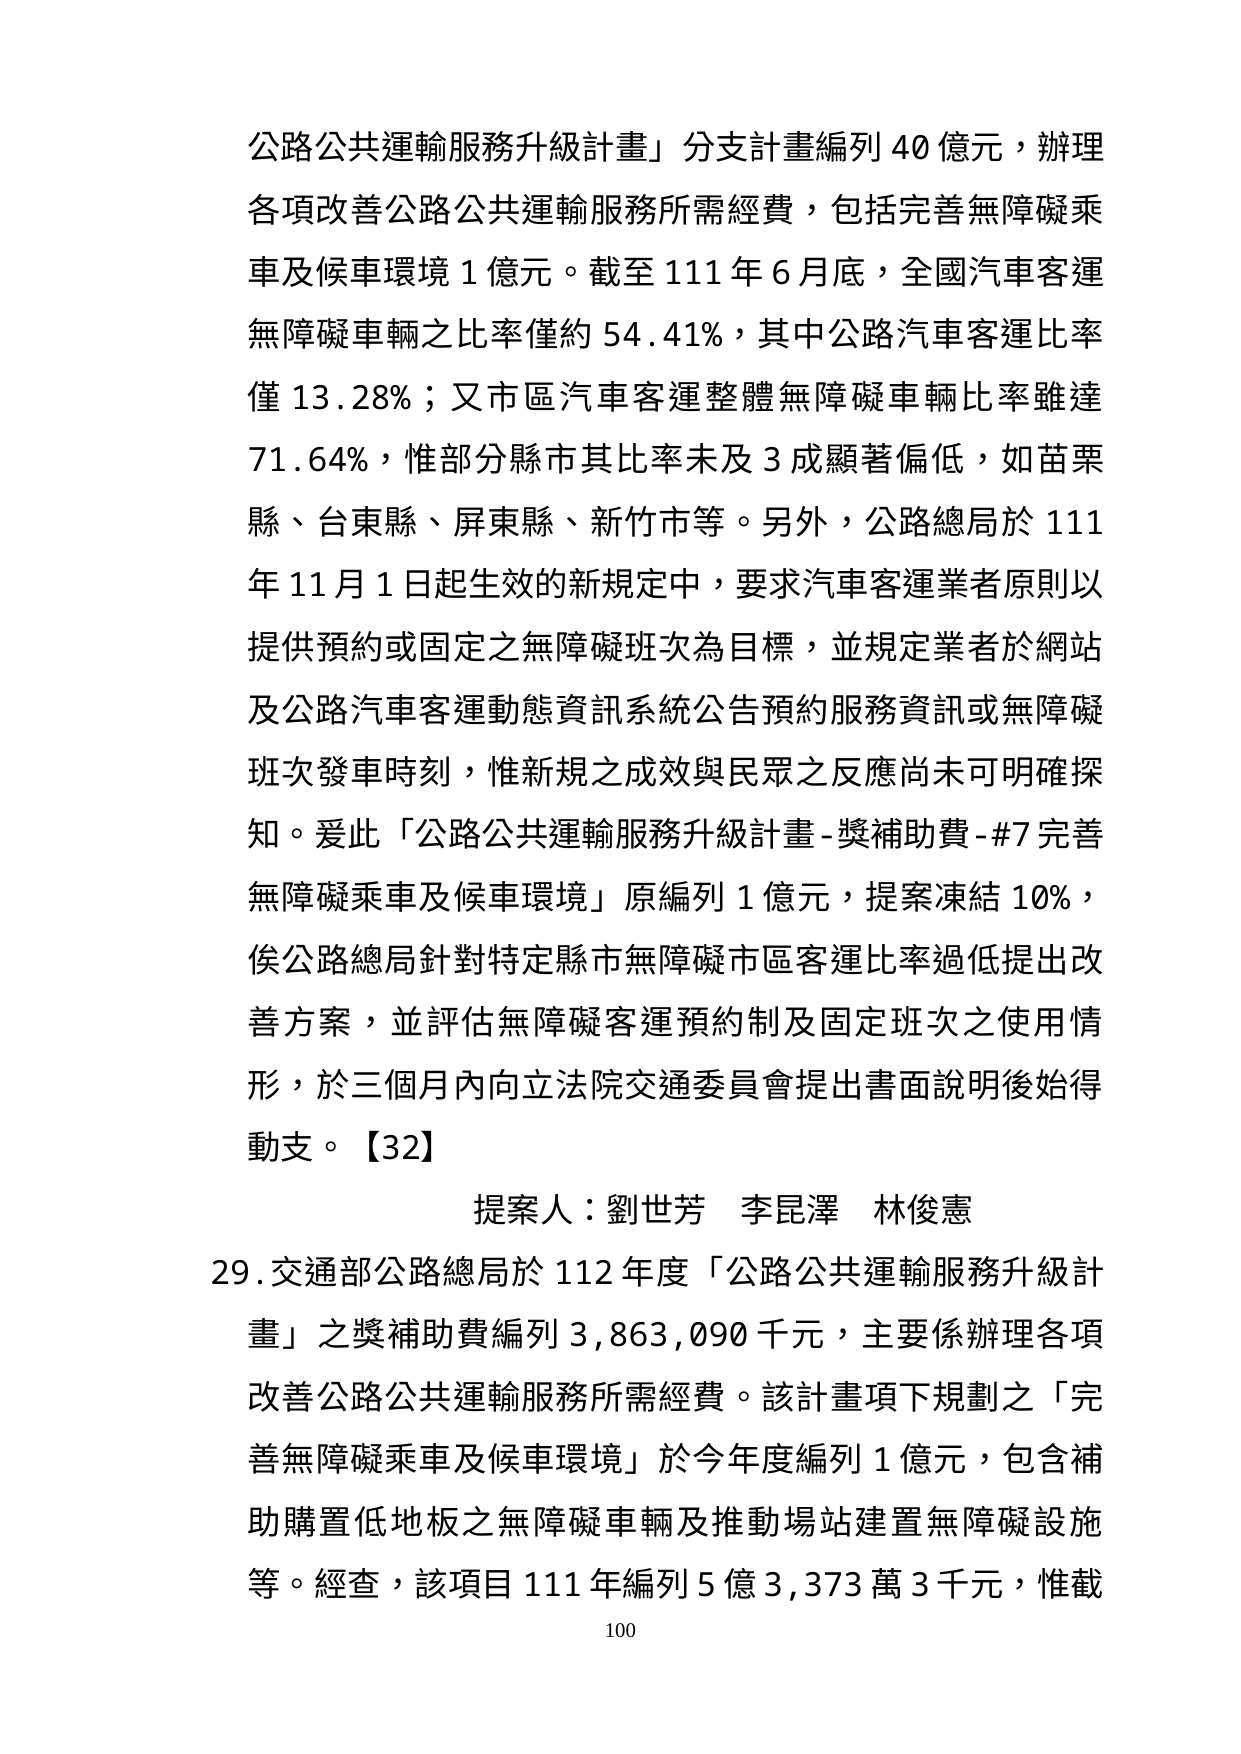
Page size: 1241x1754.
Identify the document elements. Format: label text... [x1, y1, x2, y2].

list 交通部公路總局於112年度「公路公共運輸服務升級計畫」之獎補助費編列3,863,090千元，主要係辦理各項改善公路公共運輸服務所需經費。該計畫項下規劃之「完善無障礙乘車及候車環境」於今年度編列1億元，包含補助購置低地板之無障礙車輛及推動場站建置無障礙設施等。經查，該項目111年編列5億3,373萬3千元，惟截 [210, 1228, 1104, 1603]
text 提案人：劉世芳 李昆澤 林俊憲 [473, 1166, 1117, 1228]
list 公路公共運輸服務升級計畫」分支計畫編列40億元，辦理各項改善公路公共運輸服務所需經費，包括完善無障礙乘車及候車環境1億元。截至111年6月底，全國汽車客運無障礙車輛之比率僅約54.41%，其中公路汽車客運比率僅13.28%；又市區汽車客運整體無障礙車輛比率雖達71.64%，惟部分縣市其比率未及3成顯著偏低，如苗栗縣、台東縣、屏東縣、新竹市等。另外，公路總局於111年11月1日起生效的新規定中，要求汽車客運業者原則以提供預約或固定之無障礙班次為目標，並規定業者於網站及公路汽車客運動態資訊系統公告預約服務資訊或無障礙班次發車時刻，惟新規之成效與民眾之反應尚未可明確探知。爰此「公路公共運輸服務升級計畫-獎補助費-#7完善無障礙乘車及候車環境」原編列1億元，提案凍結10%，俟公路總局針對特定縣市無障礙市區客運比率過低提出改善方案，並評估無障礙客運預約制及固定班次之使用情形，於三個月內向立法院交通委員會提出書面說明後始得動支。【32】 [210, 103, 1104, 1166]
